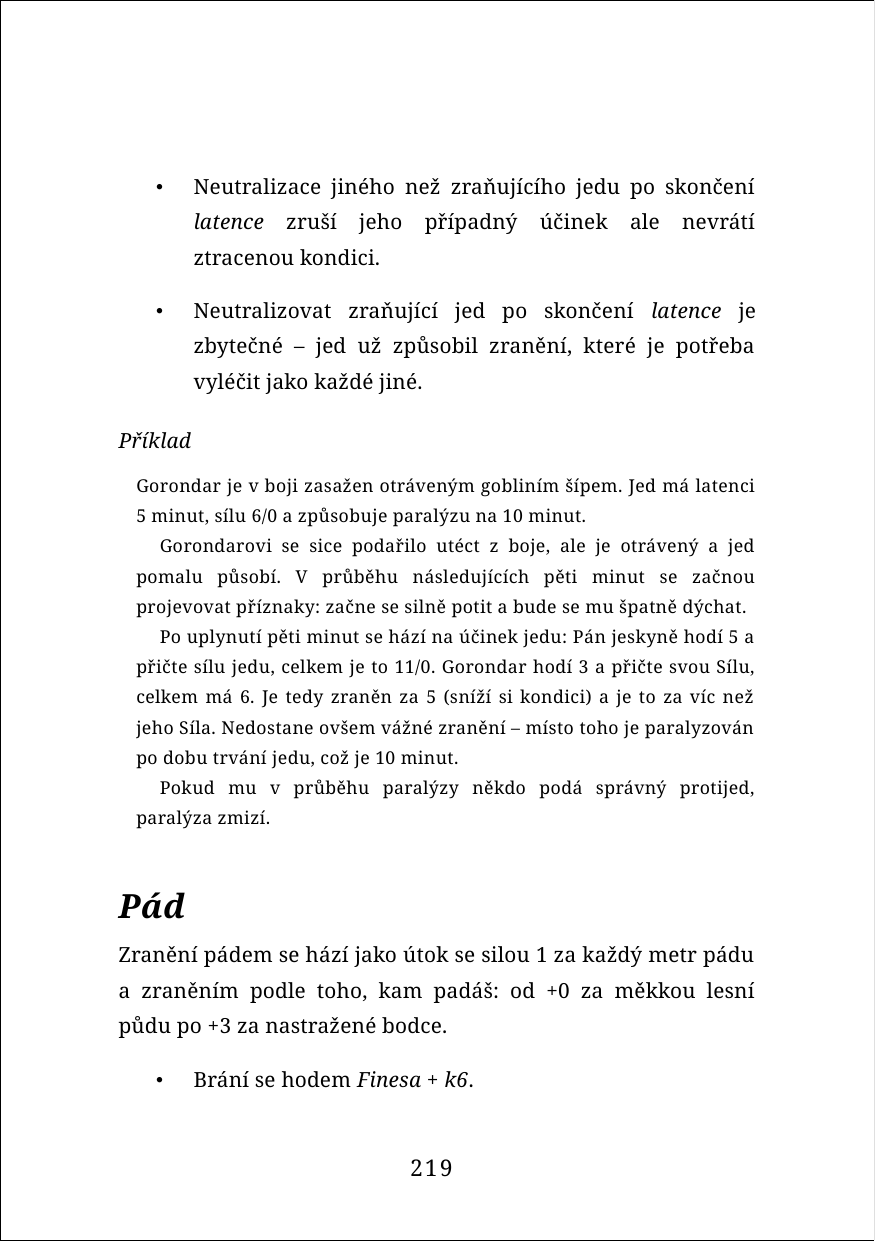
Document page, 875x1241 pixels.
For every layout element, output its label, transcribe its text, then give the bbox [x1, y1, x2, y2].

text Gorondar je v boji zasažen otráveným gobliním šípem. Jed má latenci 5 minut, sílu 6/0 a způsobuje paralýzu na 10 minut. Gorondarovi se sice podařilo utéct z boje, ale je otrávený a jed pomalu působí. V průběhu následujících pěti minut se začnou projevovat příznaky: začne se silně potit a bude se mu špatně dýchat. Po uplynutí pěti minut se hází na účinek jedu: Pán jeskyně hodí 5 a přičte sílu jedu, celkem je to 11/0. Gorondar hodí 3 a přičte svou Sílu, celkem má 6. Je tedy zraněn za 5 (sníží si kondici) a je to za víc než jeho Síla. Nedostane ovšem vážné zranění – místo toho je paralyzován po dobu trvání jedu, což je 10 minut. Pokud mu v průběhu paralýzy někdo podá správný protijed, paralýza zmizí. [136, 473, 756, 830]
subtitle Pád [118, 883, 756, 929]
list Neutralizovat zraňující jed po skončení latence je zbytečné – jed už způsobil zranění, které je potřeba vyléčit jako každé jiné. [156, 296, 756, 396]
text Zranění pádem se hází jako útok se silou 1 za každý metr pádu a zraněním podle toho, kam padáš: od +0 za měkkou lesní půdu po +3 za nastražené bodce. [118, 941, 756, 1040]
text Příklad [118, 426, 756, 455]
list Brání se hodem Finesa + k6. [156, 1065, 756, 1093]
list Neutralizace jiného než zraňujícího jedu po skončení latence zruší jeho případný účinek ale nevrátí ztracenou kondici. [156, 172, 756, 271]
